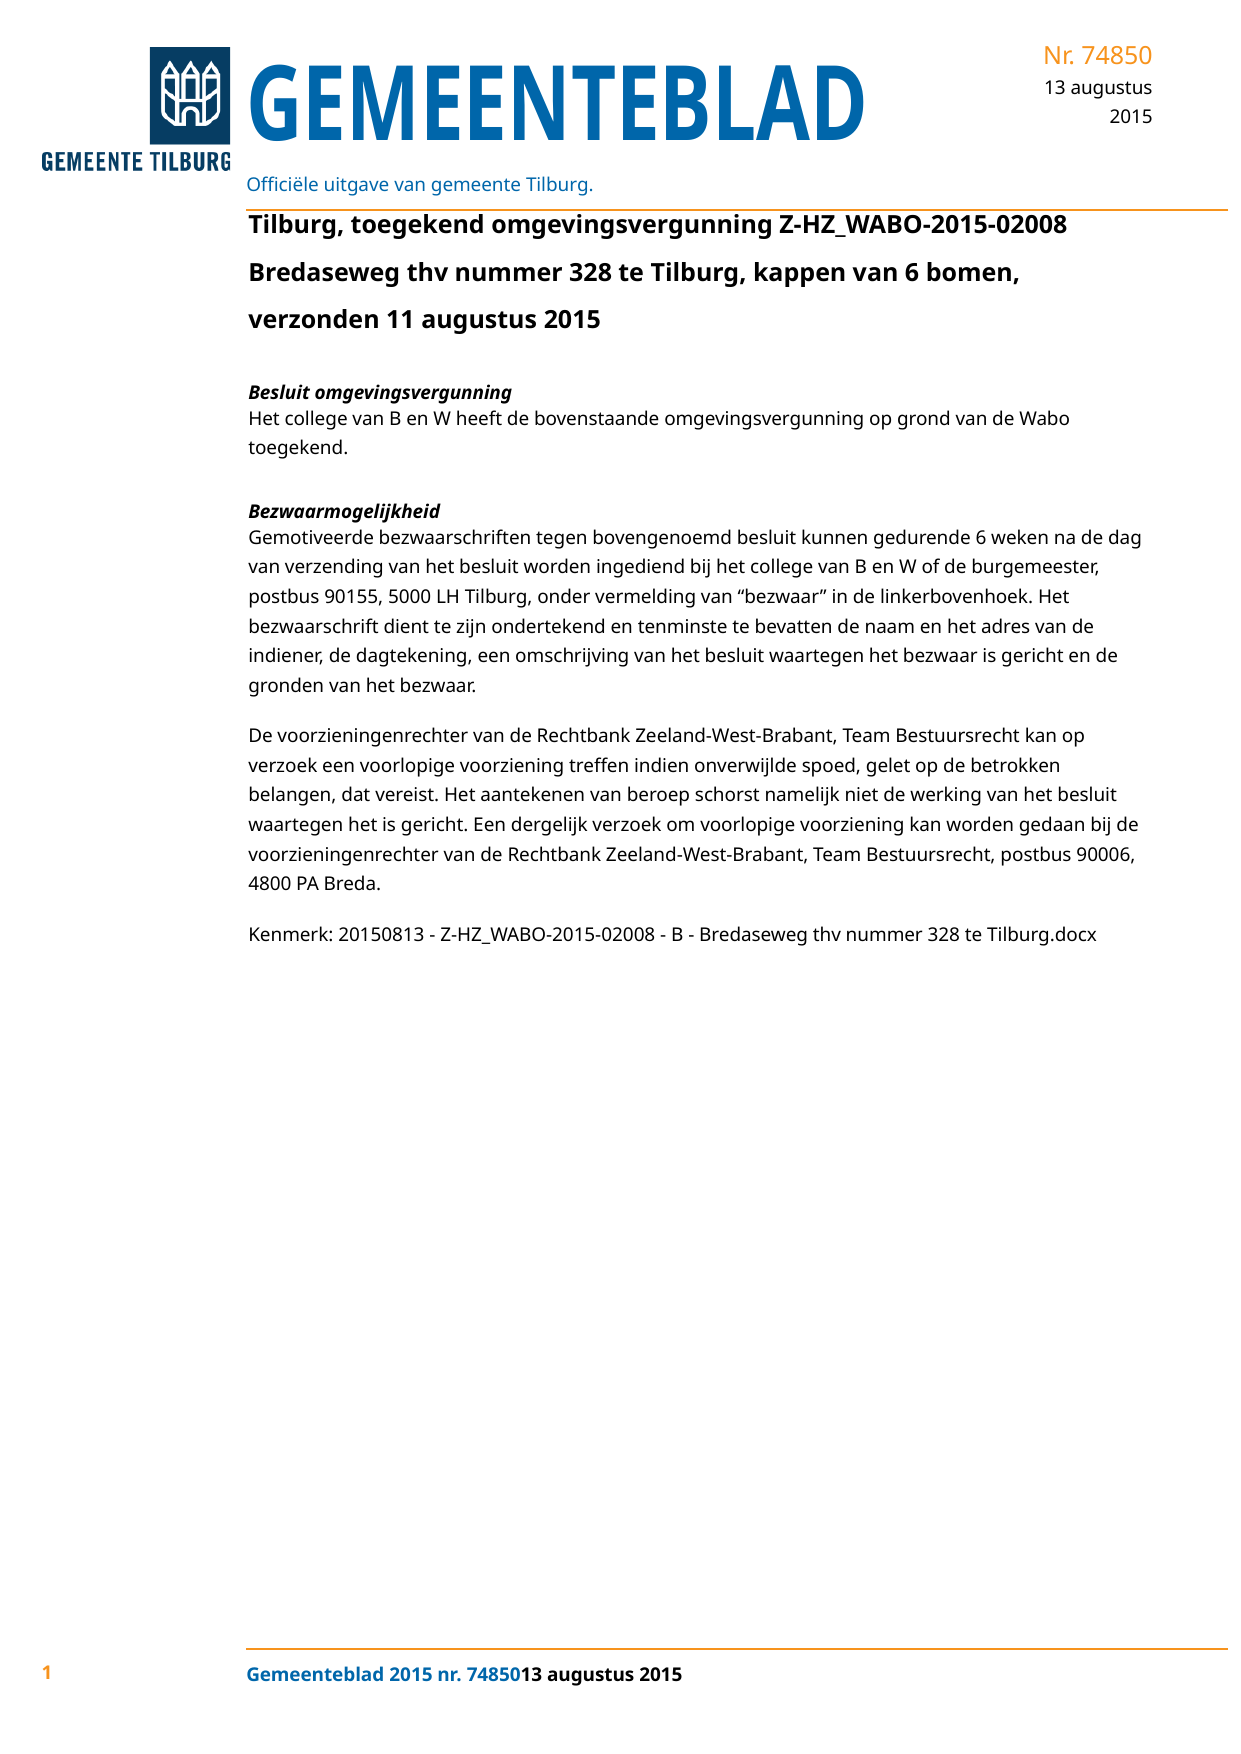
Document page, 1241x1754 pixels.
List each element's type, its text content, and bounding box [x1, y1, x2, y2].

text Gemotiveerde bezwaarschriften tegen bovengenoemd besluit kunnen gedurende 6 weken na de dag van verzending van het besluit worden ingediend bij het college van B en W of de burgemeester, postbus 90155, 5000 LH Tilburg, onder vermelding van “bezwaar” in de linkerbovenhoek. Het bezwaarschrift dient te zijn ondertekend en tenminste te bevatten de naam en het adres van de indiener, de dagtekening, een omschrijving van het besluit waartegen het bezwaar is gericht en de gronden van het bezwaar. [248, 524, 1152, 698]
text Kenmerk: 20150813 - Z-HZ_WABO-2015-02008 - B - Bredaseweg thv nummer 328 te Tilburg.docx [248, 921, 1152, 946]
text Het college van B en W heeft de bovenstaande omgevingsvergunning op grond van de Wabo toegekend. [248, 405, 1152, 460]
text De voorzieningenrechter van de Rechtbank Zeeland-West-Brabant, Team Bestuursrecht kan op verzoek een voorlopige voorziening treffen indien onverwijlde spoed, gelet op de betrokken belangen, dat vereist. Het aantekenen van beroep schorst namelijk niet de werking van het besluit waartegen het is gericht. Een dergelijk verzoek om voorlopige voorziening kan worden gedaan bij de voorzieningenrechter van de Rechtbank Zeeland-West-Brabant, Team Bestuursrecht, postbus 90006, 4800 PA Breda. [248, 722, 1152, 896]
text Bezwaarmogelijkheid [248, 498, 1152, 524]
text Besluit omgevingsvergunning [248, 379, 1152, 405]
text Tilburg, toegekend omgevingsvergunning Z-HZ_WABO-2015-02008 Bredaseweg thv nummer 328 te Tilburg, kappen van 6 bomen, verzonden 11 augustus 2015 [248, 211, 1152, 336]
picture [41, 47, 231, 172]
